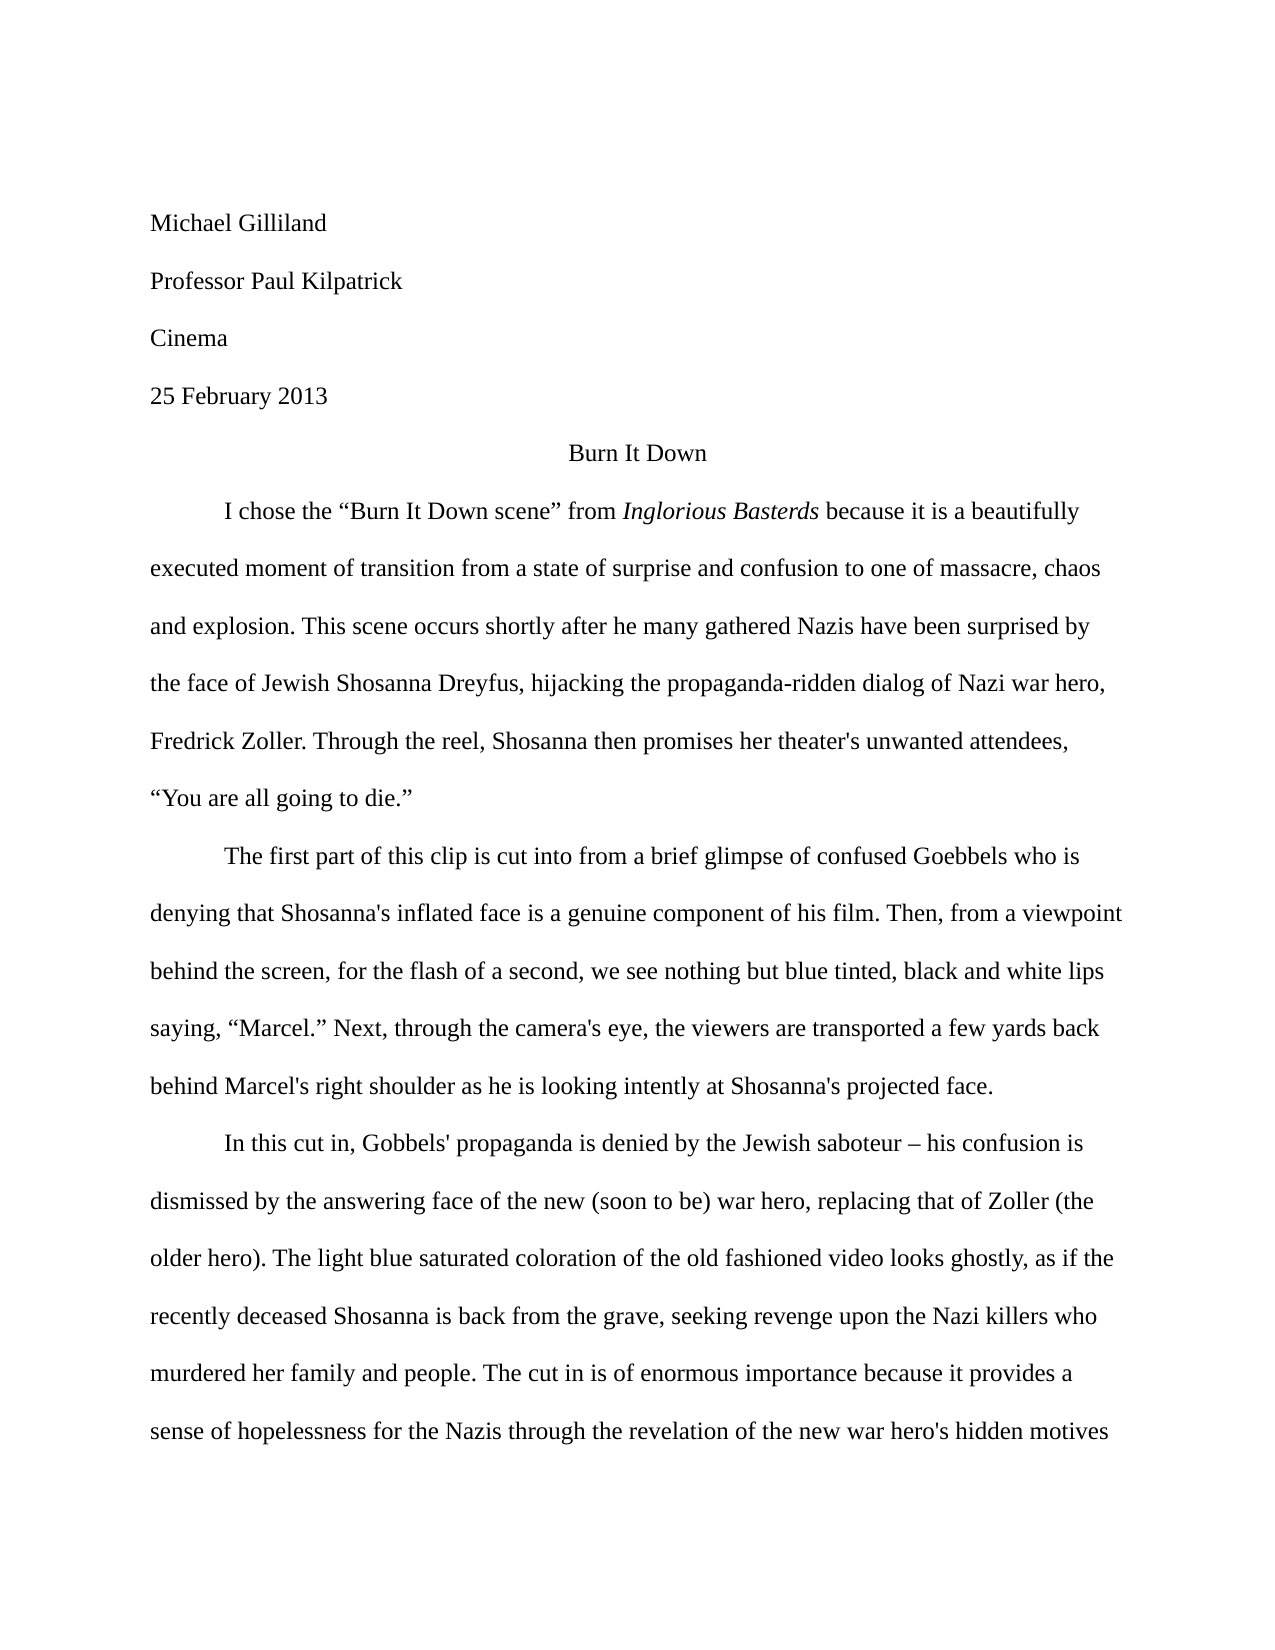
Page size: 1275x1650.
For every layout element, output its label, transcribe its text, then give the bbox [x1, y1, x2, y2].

text Burn It Down [150, 438, 1125, 467]
text Michael Gilliland [150, 208, 1125, 237]
text I chose the “Burn It Down scene” from Inglorious Basterds because it is a beautifully executed moment of transition from a state of surprise and confusion to one of massacre, chaos and explosion. This scene occurs shortly after he many gathered Nazis have been surprised by the face of Jewish Shosanna Dreyfus, hijacking the propaganda-ridden dialog of Nazi war hero, Fredrick Zoller. Through the reel, Shosanna then promises her theater's unwanted attendees, “You are all going to die.” [150, 496, 1125, 812]
text Cinema [150, 323, 1125, 352]
text The first part of this clip is cut into from a brief glimpse of confused Goebbels who is denying that Shosanna's inflated face is a genuine component of his film. Then, from a viewpoint behind the screen, for the flash of a second, we see nothing but blue tinted, black and white lips saying, “Marcel.” Next, through the camera's eye, the viewers are transported a few yards back behind Marcel's right shoulder as he is looking intently at Shosanna's projected face. [150, 841, 1125, 1099]
text Professor Paul Kilpatrick [150, 266, 1125, 294]
text 25 February 2013 [150, 381, 1125, 409]
text In this cut in, Gobbels' propaganda is denied by the Jewish saboteur – his confusion is dismissed by the answering face of the new (soon to be) war hero, replacing that of Zoller (the older hero). The light blue saturated coloration of the old fashioned video looks ghostly, as if the recently deceased Shosanna is back from the grave, seeking revenge upon the Nazi killers who murdered her family and people. The cut in is of enormous importance because it provides a sense of hopelessness for the Nazis through the revelation of the new war hero's hidden motives [150, 1128, 1125, 1444]
